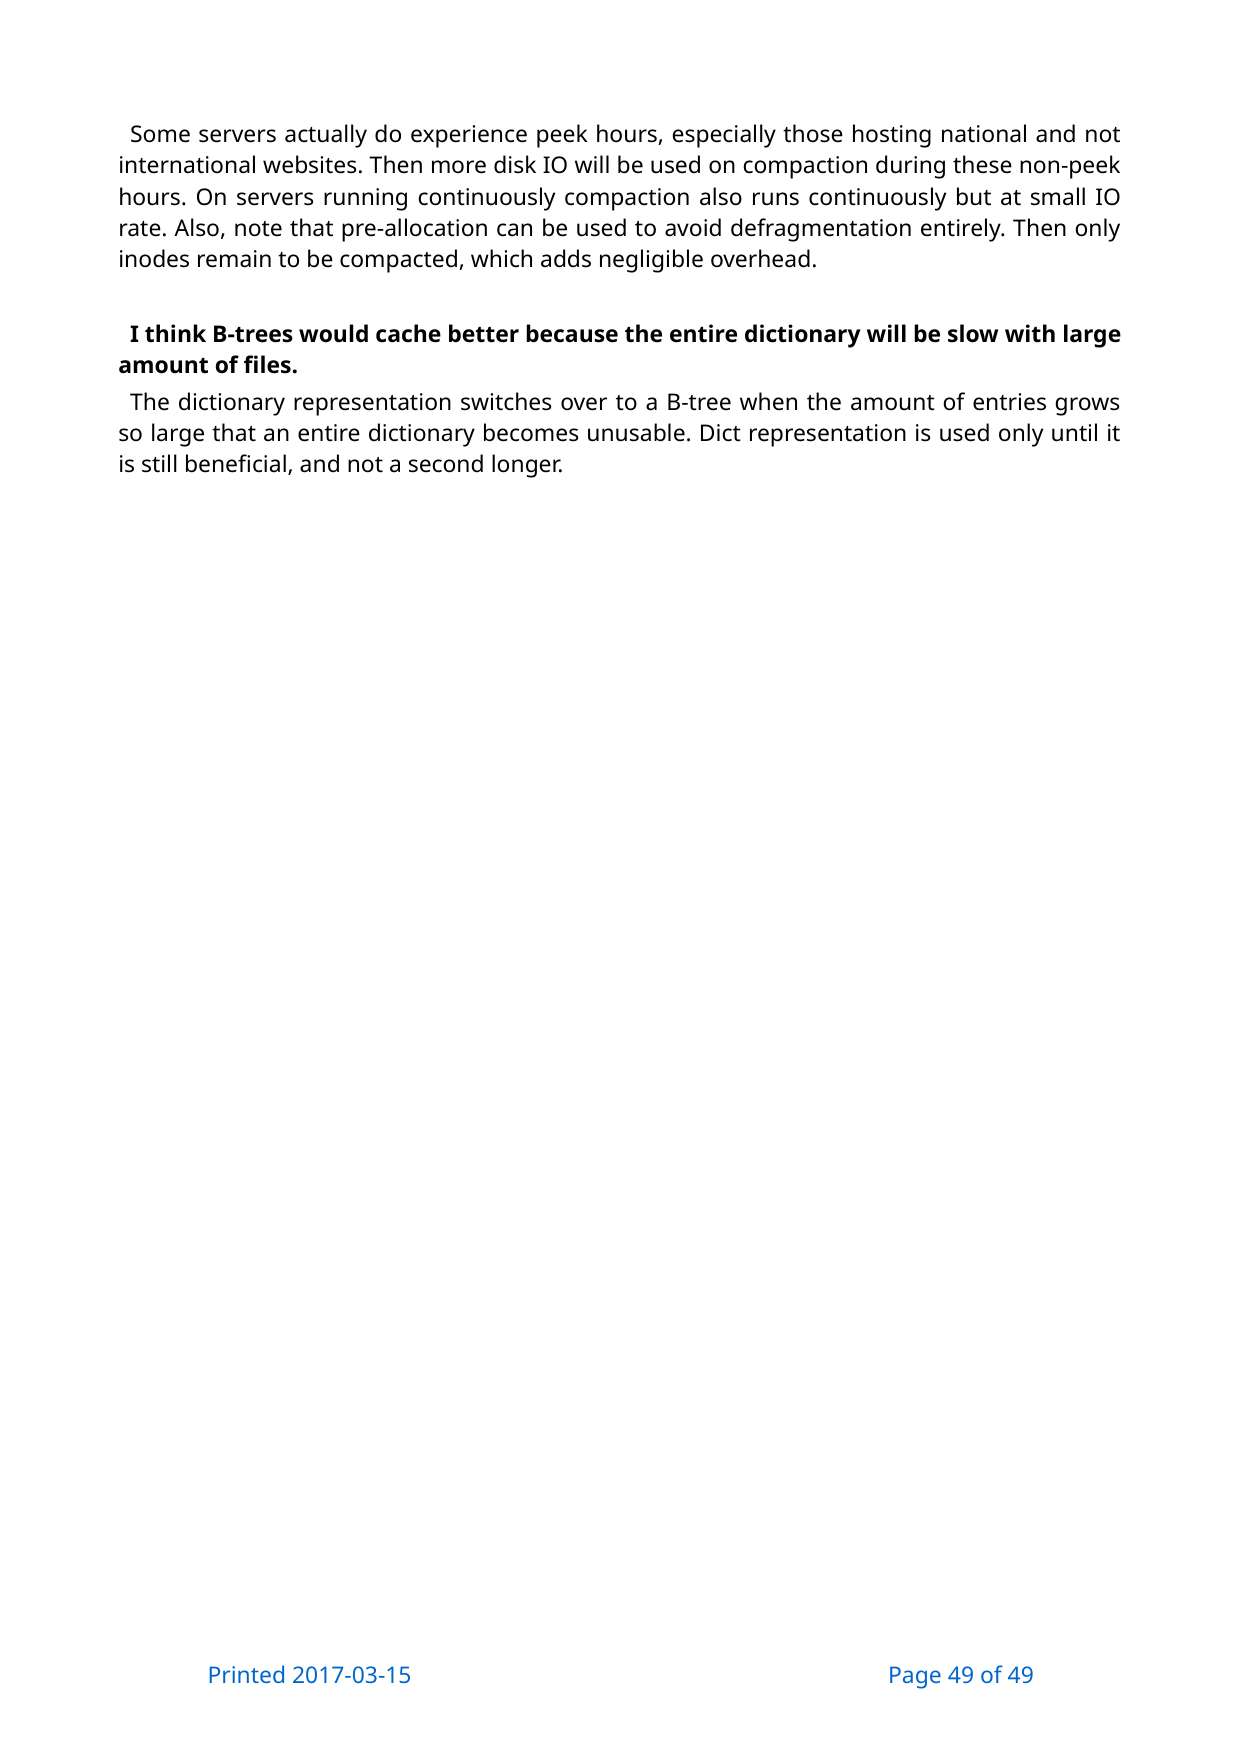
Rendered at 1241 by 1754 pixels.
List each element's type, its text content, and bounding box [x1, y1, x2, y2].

text I think B-trees would cache better because the entire dictionary will be slow with large amount of files. [118, 317, 1122, 380]
text Some servers actually do experience peek hours, especially those hosting national and not international websites. Then more disk IO will be used on compaction during these non-peek hours. On servers running continuously compaction also runs continuously but at small IO rate. Also, note that pre-allocation can be used to avoid defragmentation entirely. Then only inodes remain to be compacted, which adds negligible overhead. [118, 118, 1122, 274]
text The dictionary representation switches over to a B-tree when the amount of entries grows so large that an entire dictionary becomes unusable. Dict representation is used only until it is still beneficial, and not a second longer. [118, 386, 1122, 480]
